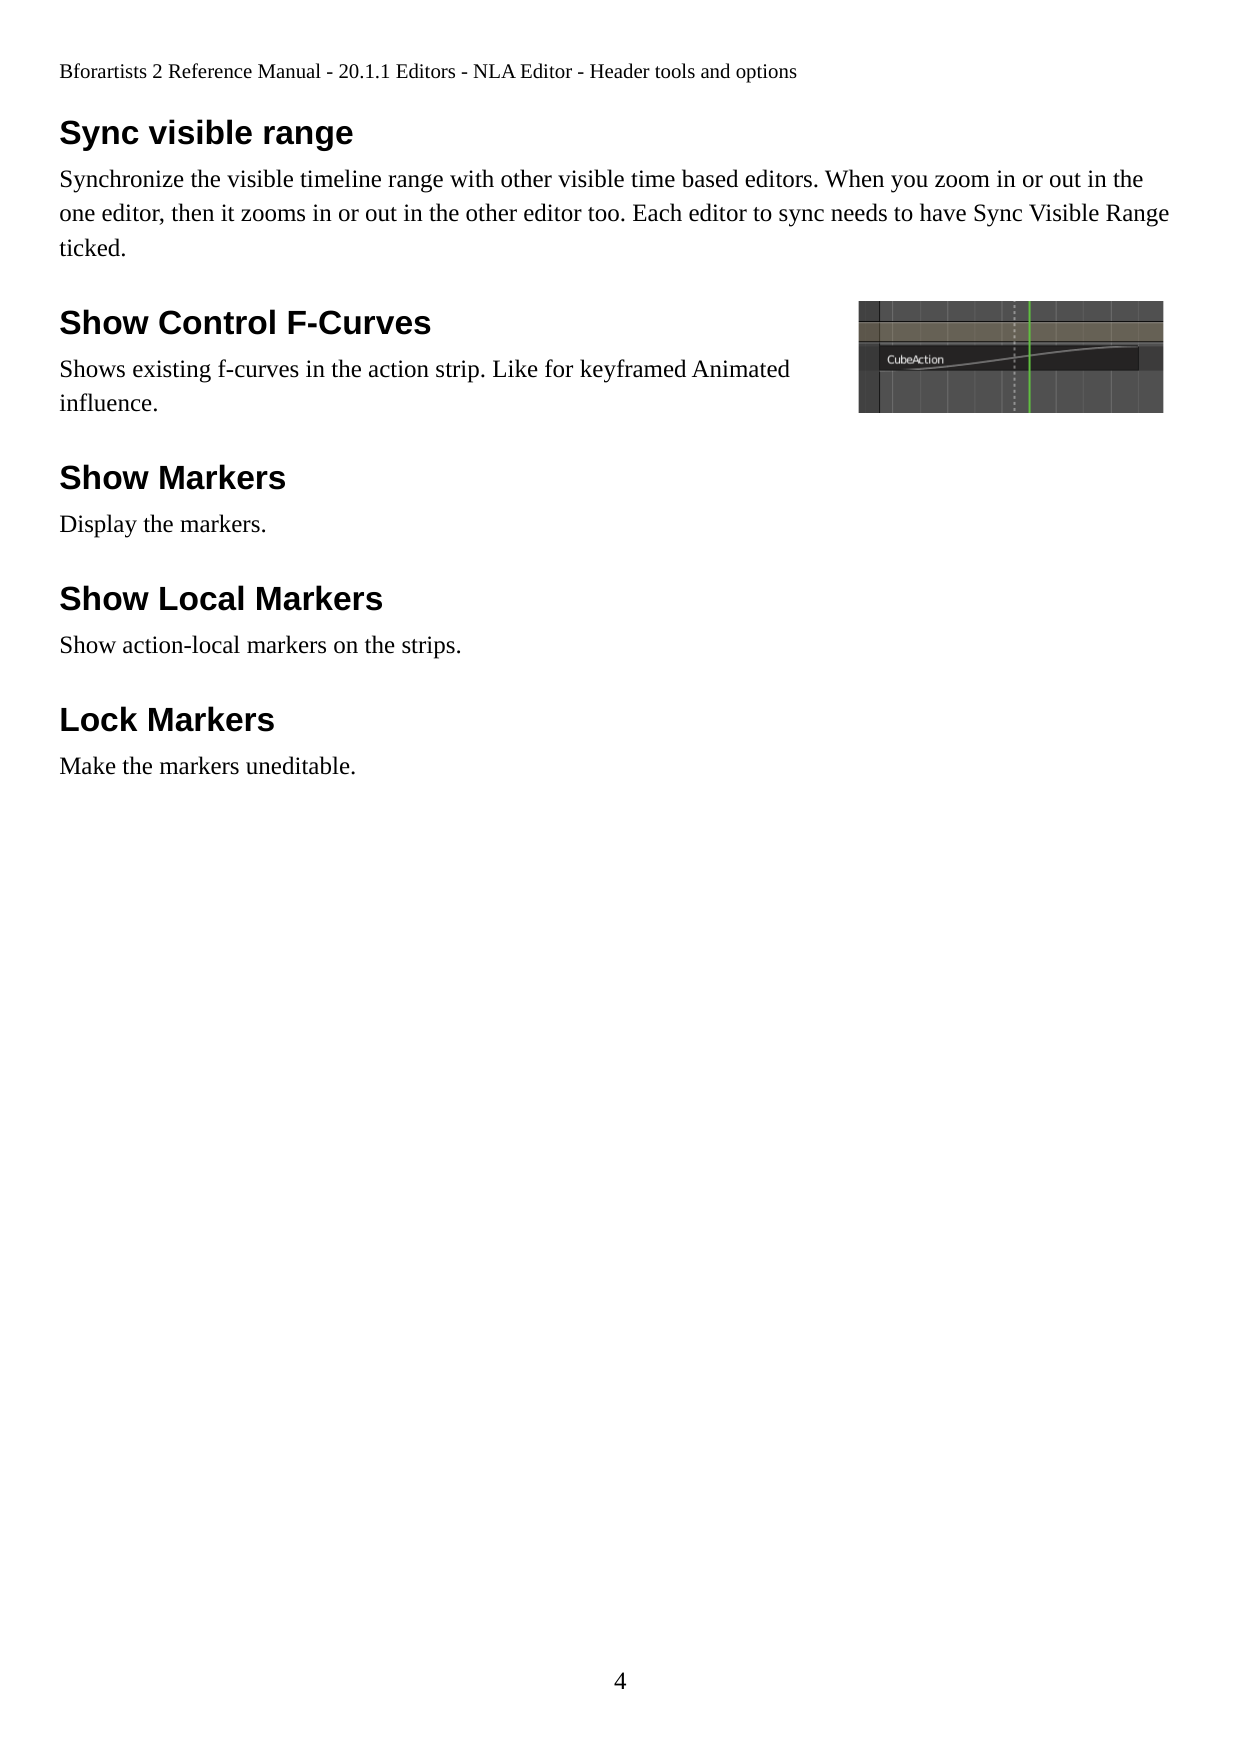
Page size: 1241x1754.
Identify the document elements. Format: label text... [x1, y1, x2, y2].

text Shows existing f-curves in the action strip. Like for keyframed Animated influence. [59, 354, 1181, 417]
subtitle Sync visible range [59, 113, 1181, 151]
text Display the markers. [59, 509, 1181, 538]
text Make the markers uneditable. [59, 751, 1181, 780]
subtitle Show Markers [59, 458, 1181, 497]
subtitle Show Control F-Curves [59, 303, 858, 341]
subtitle Show Local Markers [59, 579, 1181, 618]
text Synchronize the visible timeline range with other visible time based editors. When you zoom in or out in the one editor, then it zooms in or out in the other editor too. Each editor to sync needs to have Sync Visible Range ticked. [59, 164, 1181, 261]
picture [858, 301, 1164, 413]
subtitle [1164, 303, 1181, 341]
text Show action-local markers on the strips. [59, 630, 1181, 659]
subtitle Lock Markers [59, 700, 1181, 739]
